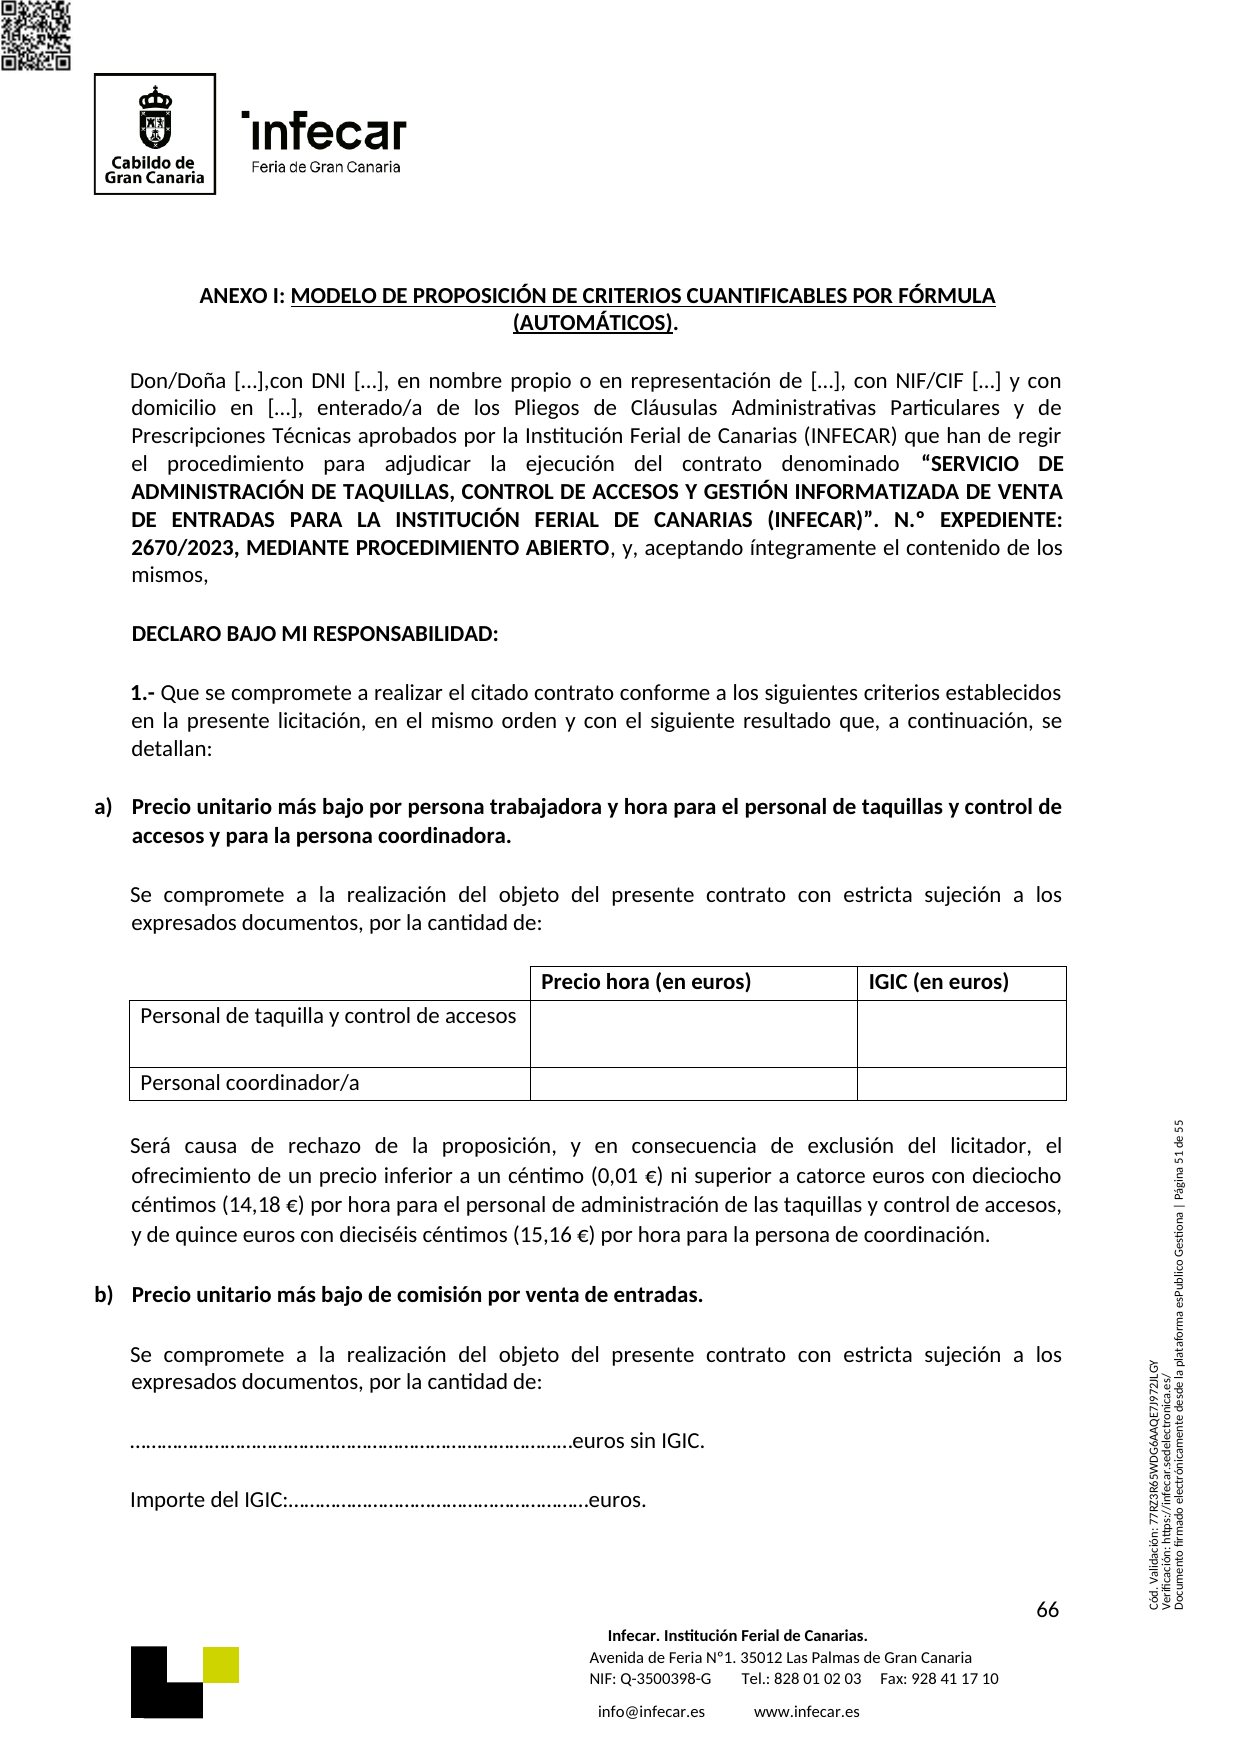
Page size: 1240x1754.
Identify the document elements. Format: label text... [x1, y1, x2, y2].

text Se compromete a la realización del objeto del presente contrato con estricta sujeción a los expresados documentos, por la cantidad de: [130, 880, 1064, 936]
text …………………………………………………………………………euros sin IGIC. [130, 1426, 1064, 1454]
text Será causa de rechazo de la proposición, y en consecuencia de exclusión del licitador, el ofrecimiento de un precio inferior a un céntimo (0,01 €) ni superior a catorce euros con dieciocho céntimos (14,18 €) por hora para el personal de administración de las taquillas y control de accesos, y de quince euros con dieciséis céntimos (15,16 €) por hora para la persona de coordinación. [130, 1131, 1064, 1248]
text Se compromete a la realización del objeto del presente contrato con estricta sujeción a los expresados documentos, por la cantidad de: [130, 1340, 1064, 1395]
table_cell [531, 1001, 857, 1067]
table_cell [858, 1001, 1066, 1067]
text ANEXO I: MODELO DE PROPOSICIÓN DE CRITERIOS CUANTIFICABLES POR FÓRMULA (AUTOMÁTICOS). [132, 282, 1064, 336]
table_cell [531, 1068, 857, 1100]
list Precio unitario más bajo de comisión por venta de entradas. [94, 1280, 1064, 1308]
table_header Precio hora (en euros) [531, 967, 857, 1000]
table_cell Personal de taquilla y control de accesos [130, 1001, 530, 1067]
list Precio unitario más bajo por persona trabajadora y hora para el personal de taquillas y control de accesos y para la persona coordinadora. [94, 792, 1064, 849]
text Importe del IGIC:…………………………………………………euros. [130, 1486, 1064, 1514]
table_header [129, 966, 530, 1000]
text DECLARO BAJO MI RESPONSABILIDAD: [132, 619, 1064, 647]
table_header IGIC (en euros) [858, 967, 1066, 1000]
text Don/Doña […],con DNI […], en nombre propio o en representación de […], con NIF/CIF […] y con domicilio en […], enterado/a de los Pliegos de Cláusulas Administrativas Particulares y de Prescripciones Técnicas aprobados por la Institución Ferial de Canarias (INFECAR) que han de regir el procedimiento para adjudicar la ejecución del contrato denominado “SERVICIO DE ADMINISTRACIÓN DE TAQUILLAS, CONTROL DE ACCESOS Y GESTIÓN INFORMATIZADA DE VENTA DE ENTRADAS PARA LA INSTITUCIÓN FERIAL DE CANARIAS (INFECAR)”. N.º EXPEDIENTE: 2670/2023, MEDIANTE PROCEDIMIENTO ABIERTO, y, aceptando íntegramente el contenido de los mismos, [130, 366, 1064, 588]
table_cell Personal coordinador/a [130, 1068, 530, 1100]
text 1.- Que se compromete a realizar el citado contrato conforme a los siguientes criterios establecidos en la presente licitación, en el mismo orden y con el siguiente resultado que, a continuación, se detallan: [130, 678, 1064, 762]
table_cell [858, 1068, 1066, 1100]
